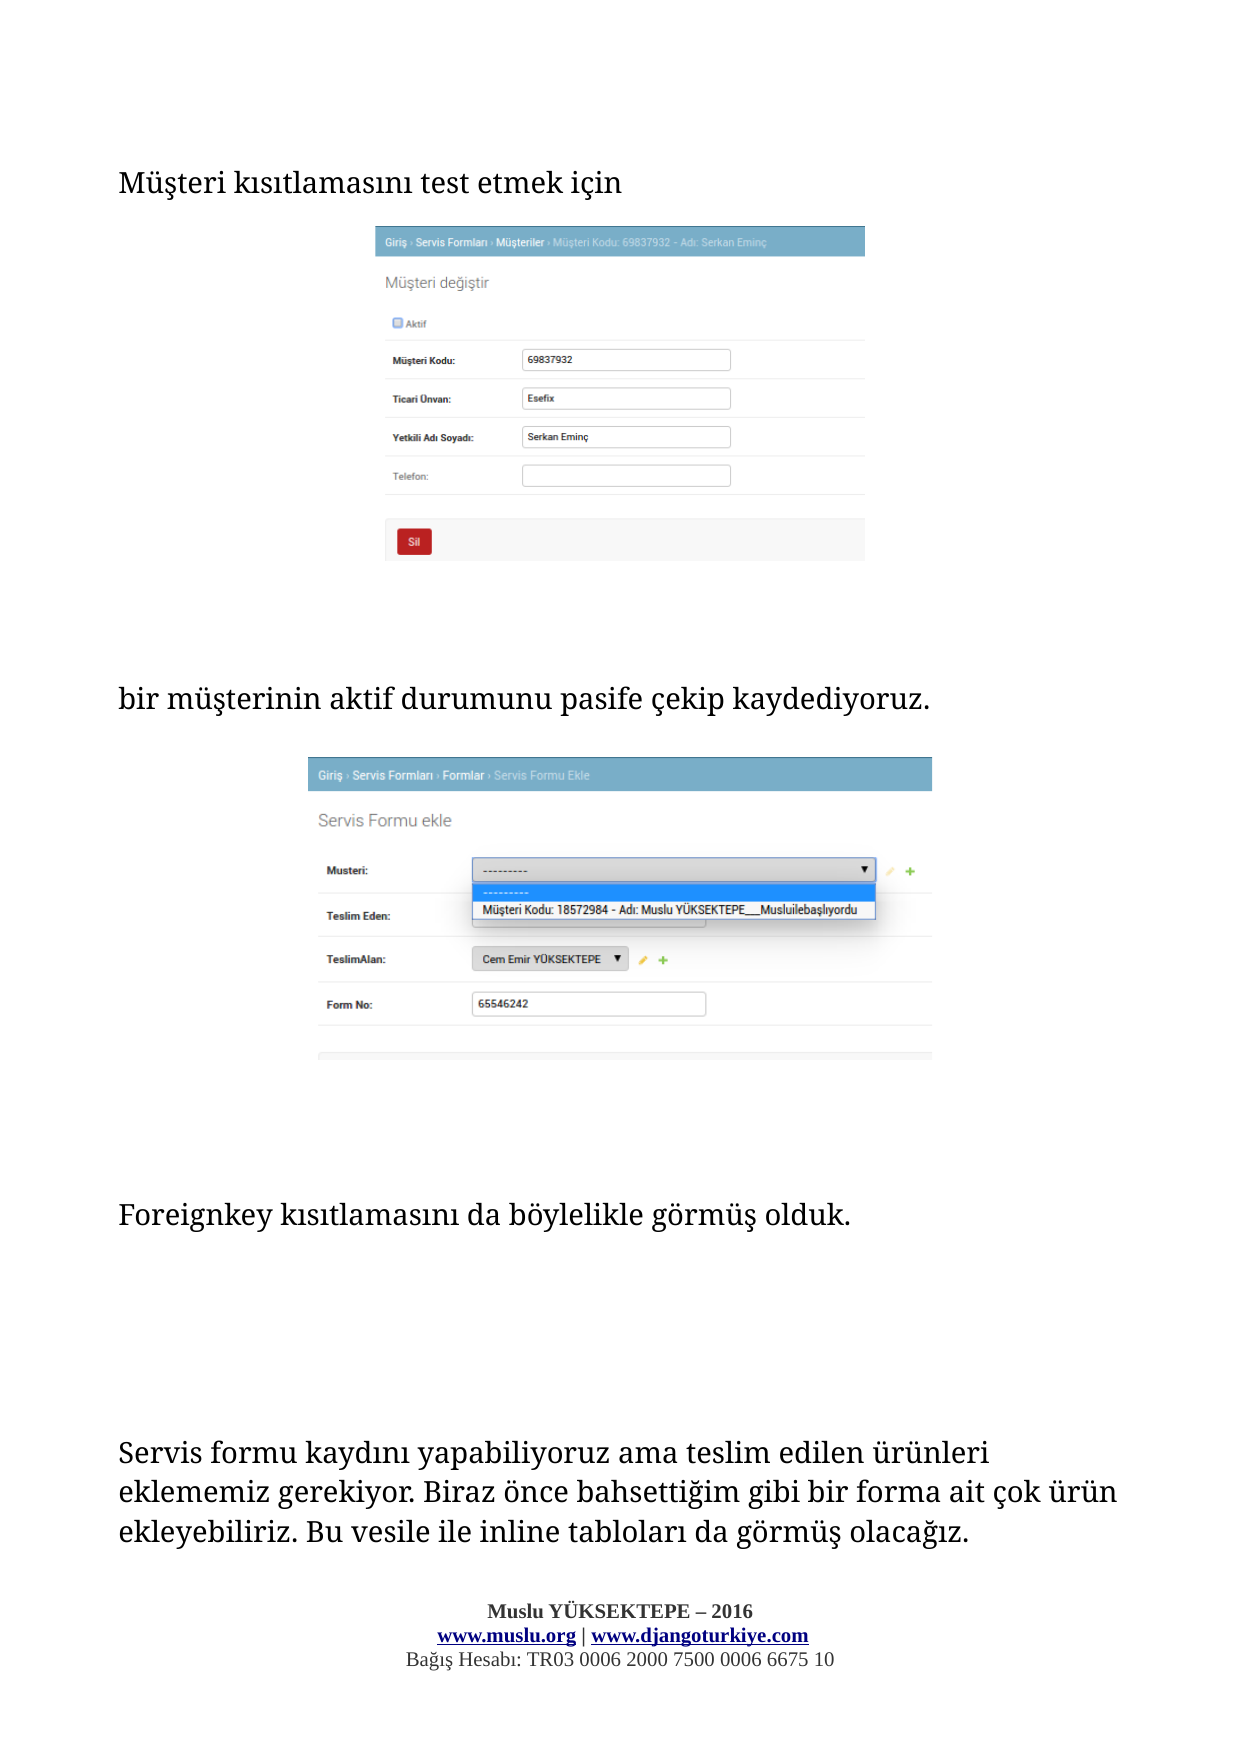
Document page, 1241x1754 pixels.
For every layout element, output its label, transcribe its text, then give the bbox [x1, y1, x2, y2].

text bir müşterinin aktif durumunu pasife çekip kaydediyoruz. [118, 678, 1122, 718]
picture [308, 757, 933, 1060]
text Müşteri kısıtlamasını test etmek için [118, 162, 1122, 202]
picture [375, 226, 865, 561]
text Foreignkey kısıtlamasını da böylelikle görmüş olduk. [118, 1194, 1122, 1233]
text Servis formu kaydını yapabiliyoruz ama teslim edilen ürünleri eklememiz gerekiyor. Biraz önce bahsettiğim gibi bir forma ait çok ürün ekleyebiliriz. Bu vesile ile inline tabloları da görmüş olacağız. [118, 1432, 1122, 1551]
